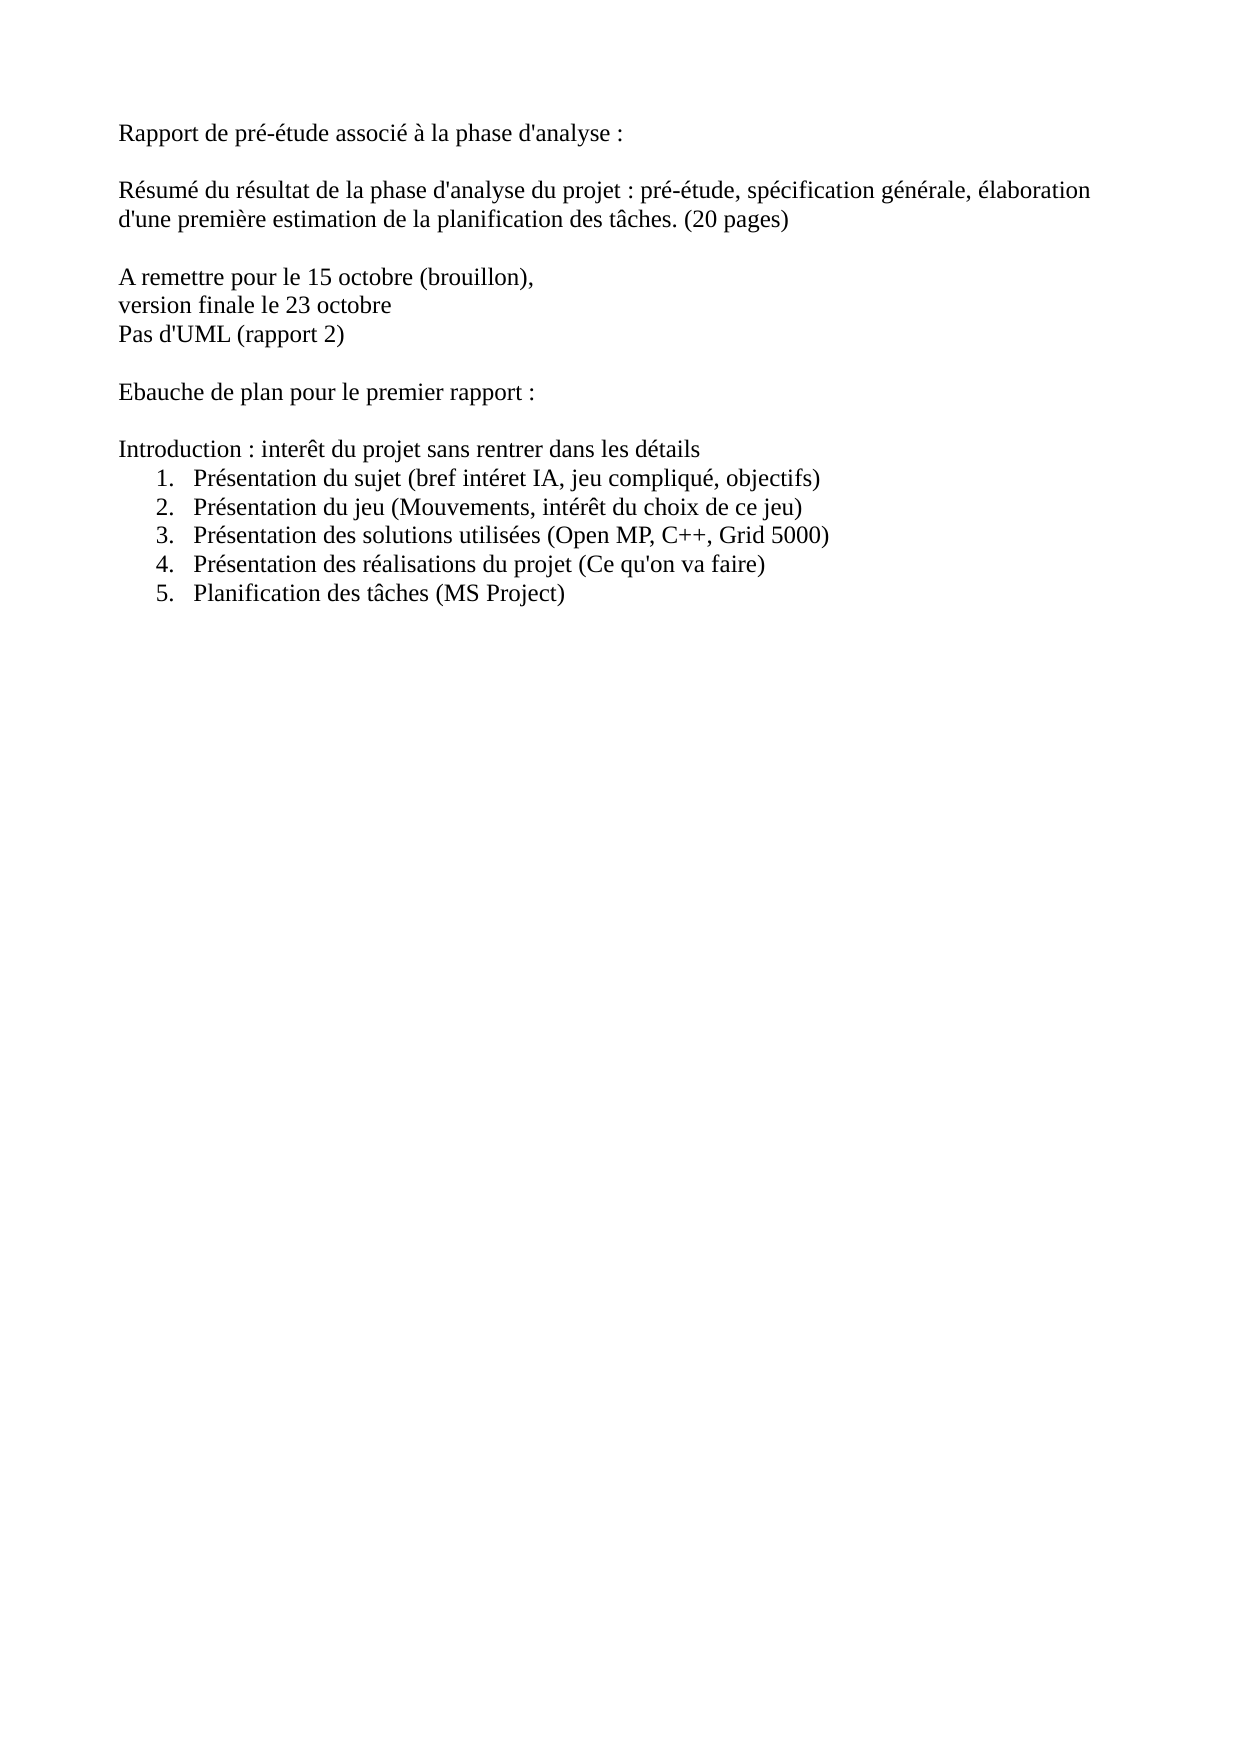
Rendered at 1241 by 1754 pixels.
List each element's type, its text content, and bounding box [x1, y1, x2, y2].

text Pas d'UML (rapport 2) [118, 319, 1122, 348]
list Présentation des solutions utilisées (Open MP, C++, Grid 5000) [156, 521, 1122, 549]
text Rapport de pré-étude associé à la phase d'analyse : [118, 118, 1122, 147]
text Introduction : interêt du projet sans rentrer dans les détails [118, 434, 1122, 463]
list Présentation du sujet (bref intéret IA, jeu compliqué, objectifs) [156, 463, 1122, 492]
text Résumé du résultat de la phase d'analyse du projet : pré-étude, spécification générale, élaboration d'une première estimation de la planification des tâches. (20 pages) [118, 176, 1122, 233]
list Planification des tâches (MS Project) [156, 578, 1122, 607]
list Présentation des réalisations du projet (Ce qu'on va faire) [156, 549, 1122, 578]
text A remettre pour le 15 octobre (brouillon), [118, 262, 1122, 291]
text Ebauche de plan pour le premier rapport : [118, 377, 1122, 406]
list Présentation du jeu (Mouvements, intérêt du choix de ce jeu) [156, 492, 1122, 521]
text version finale le 23 octobre [118, 291, 1122, 319]
